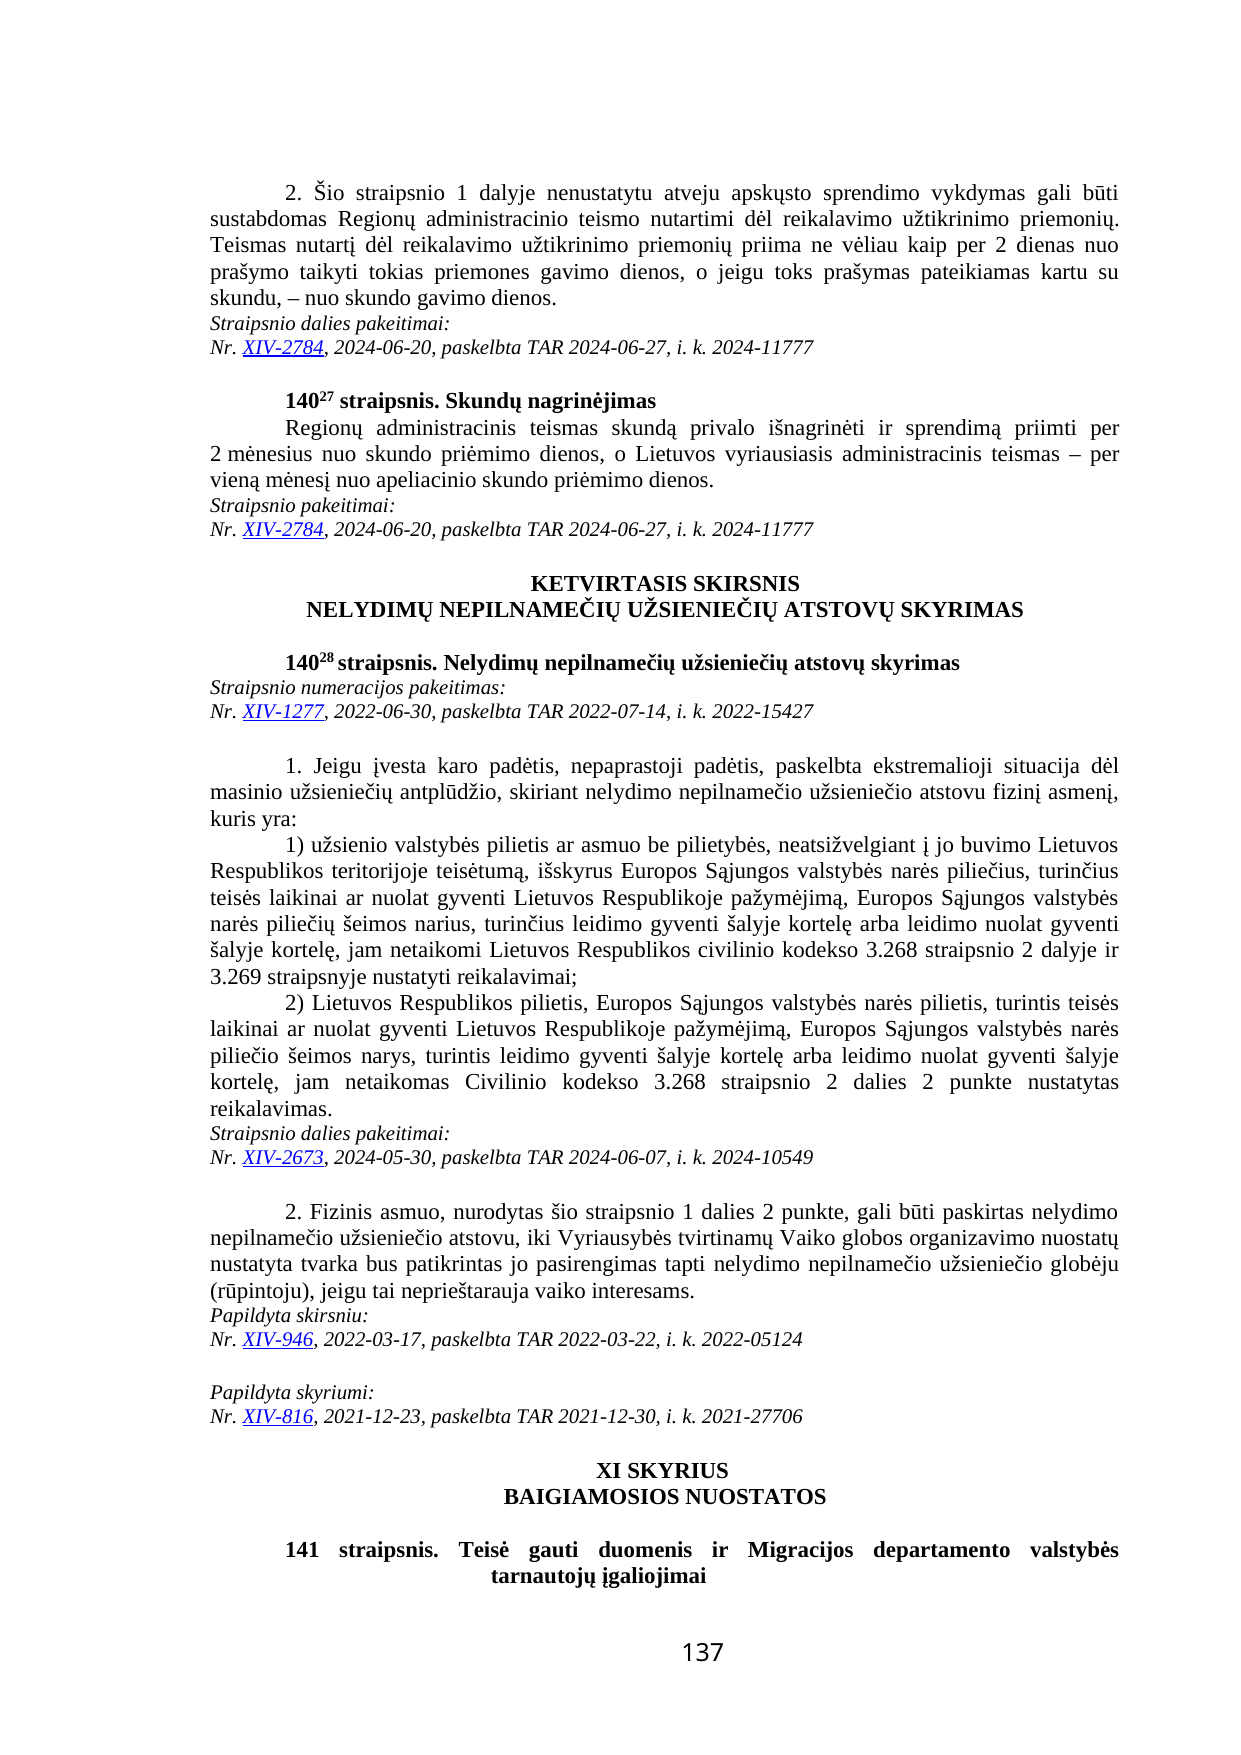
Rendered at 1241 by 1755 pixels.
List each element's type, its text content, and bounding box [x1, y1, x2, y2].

text Papildyta skirsniu: [210, 1303, 1120, 1327]
text Straipsnio dalies pakeitimai: [210, 1121, 1120, 1145]
text Nr. XIV-2784, 2024-06-20, paskelbta TAR 2024-06-27, i. k. 2024-11777 [210, 517, 1120, 541]
text 2. Fizinis asmuo, nurodytas šio straipsnio 1 dalies 2 punkte, gali būti paskirtas nelydimo nepilnamečio užsieniečio atstovu, iki Vyriausybės tvirtinamų Vaiko globos organizavimo nuostatų nustatyta tvarka bus patikrintas jo pasirengimas tapti nelydimo nepilnamečio užsieniečio globėju (rūpintoju), jeigu tai neprieštarauja vaiko interesams. [210, 1198, 1120, 1303]
text NELYDIMŲ NEPILNAMEČIŲ UŽSIENIEČIŲ ATSTOVŲ SKYRIMAS [210, 596, 1120, 622]
text 2. Šio straipsnio 1 dalyje nenustatytu atveju apskųsto sprendimo vykdymas gali būti sustabdomas Regionų administracinio teismo nutartimi dėl reikalavimo užtikrinimo priemonių. Teismas nutartį dėl reikalavimo užtikrinimo priemonių priima ne vėliau kaip per 2 dienas nuo prašymo taikyti tokias priemones gavimo dienos, o jeigu toks prašymas pateikiamas kartu su skundu, – nuo skundo gavimo dienos. [210, 179, 1120, 311]
text 14028 straipsnis. Nelydimų nepilnamečių užsieniečių atstovų skyrimas [210, 649, 1120, 675]
text Nr. XIV-1277, 2022-06-30, paskelbta TAR 2022-07-14, i. k. 2022-15427 [210, 699, 1120, 723]
text Straipsnio pakeitimai: [210, 493, 1120, 517]
text 141 straipsnis. Teisė gauti duomenis ir Migracijos departamento valstybės tarnautojų įgaliojimai [285, 1536, 1120, 1589]
text Nr. XIV-816, 2021-12-23, paskelbta TAR 2021-12-30, i. k. 2021-27706 [210, 1404, 1120, 1428]
text Nr. XIV-946, 2022-03-17, paskelbta TAR 2022-03-22, i. k. 2022-05124 [210, 1327, 1120, 1351]
text Straipsnio dalies pakeitimai: [210, 311, 1120, 334]
text XI SKYRIUS [210, 1457, 1120, 1483]
text Straipsnio numeracijos pakeitimas: [210, 675, 1120, 699]
text Nr. XIV-2784, 2024-06-20, paskelbta TAR 2024-06-27, i. k. 2024-11777 [210, 334, 1120, 359]
text Regionų administracinis teismas skundą privalo išnagrinėti ir sprendimą priimti per 2 mėnesius nuo skundo priėmimo dienos, o Lietuvos vyriausiasis administracinis teismas – per vieną mėnesį nuo apeliacinio skundo priėmimo dienos. [210, 414, 1120, 493]
text Papildyta skyriumi: [210, 1380, 1120, 1404]
text 14027 straipsnis. Skundų nagrinėjimas [210, 387, 1120, 414]
text BAIGIAMOSIOS NUOSTATOS [210, 1483, 1120, 1510]
text Nr. XIV-2673, 2024-05-30, paskelbta TAR 2024-06-07, i. k. 2024-10549 [210, 1145, 1120, 1169]
text 2) Lietuvos Respublikos pilietis, Europos Sąjungos valstybės narės pilietis, turintis teisės laikinai ar nuolat gyventi Lietuvos Respublikoje pažymėjimą, Europos Sąjungos valstybės narės piliečio šeimos narys, turintis leidimo gyventi šalyje kortelę arba leidimo nuolat gyventi šalyje kortelę, jam netaikomas Civilinio kodekso 3.268 straipsnio 2 dalies 2 punkte nustatytas reikalavimas. [210, 989, 1120, 1121]
text 1) užsienio valstybės pilietis ar asmuo be pilietybės, neatsižvelgiant į jo buvimo Lietuvos Respublikos teritorijoje teisėtumą, išskyrus Europos Sąjungos valstybės narės piliečius, turinčius teisės laikinai ar nuolat gyventi Lietuvos Respublikoje pažymėjimą, Europos Sąjungos valstybės narės piliečių šeimos narius, turinčius leidimo gyventi šalyje kortelę arba leidimo nuolat gyventi šalyje kortelę, jam netaikomi Lietuvos Respublikos civilinio kodekso 3.268 straipsnio 2 dalyje ir 3.269 straipsnyje nustatyti reikalavimai; [210, 831, 1120, 989]
text KETVIRTASIS SKIRSNIS [210, 570, 1120, 596]
text 1. Jeigu įvesta karo padėtis, nepaprastoji padėtis, paskelbta ekstremalioji situacija dėl masinio užsieniečių antplūdžio, skiriant nelydimo nepilnamečio užsieniečio atstovu fizinį asmenį, kuris yra: [210, 752, 1120, 831]
